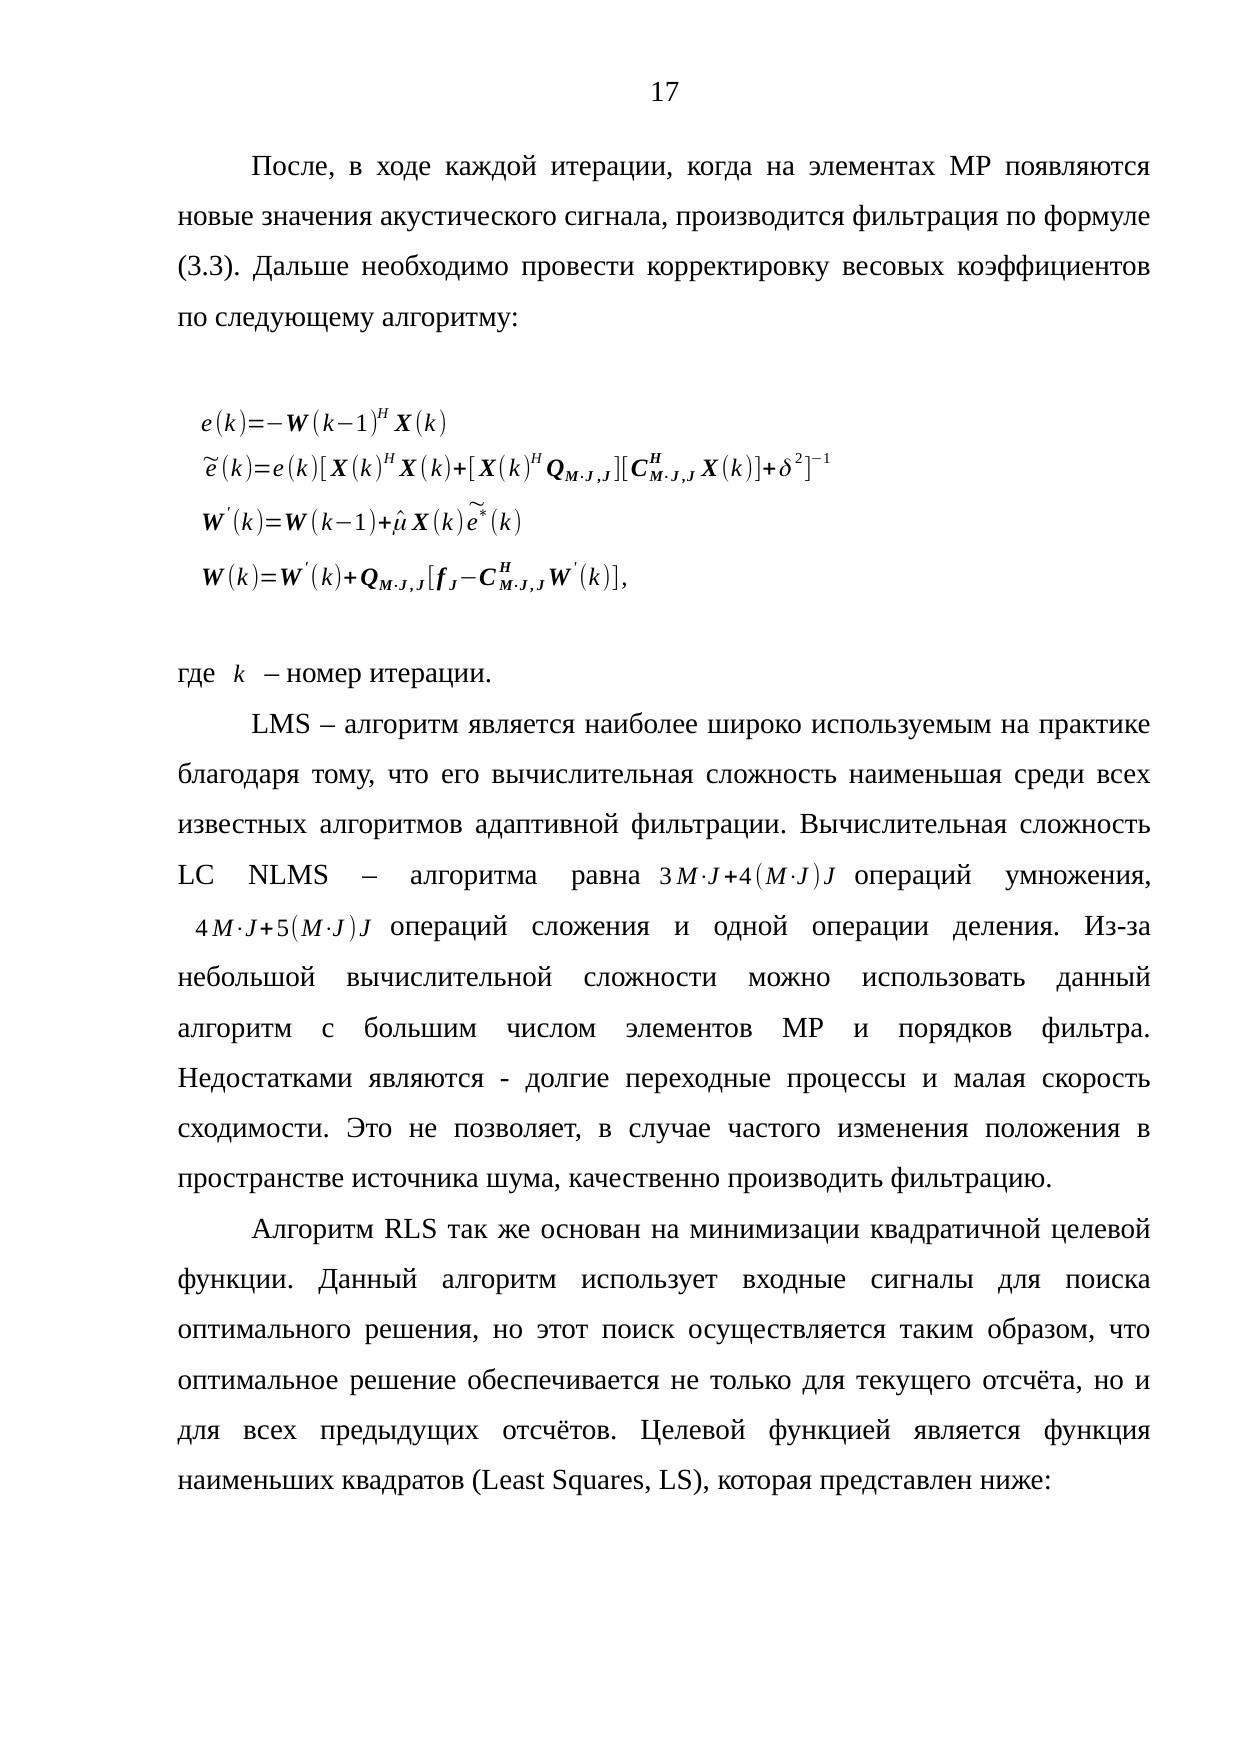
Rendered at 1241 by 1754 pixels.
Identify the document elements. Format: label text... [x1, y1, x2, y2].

table_header [177, 399, 1152, 444]
table_cell [177, 444, 1152, 491]
table_cell [177, 491, 1152, 548]
text Алгоритм RLS так же основан на минимизации квадратичной целевой функции. Данный алгоритм использует входные сигналы для поиска оптимального решения, но этот поиск осуществляется таким образом, что оптимальное решение обеспечивается не только для текущего отсчёта, но и для всех предыдущих отсчётов. Целевой функцией является функция наименьших квадратов (Least Squares, LS), которая представлен ниже: [177, 1211, 1152, 1496]
text LMS – алгоритм является наиболее широко используемым на практике благодаря тому, что его вычислительная сложность наименьшая среди всех известных алгоритмов адаптивной фильтрации. Вычислительная сложность LC NLMS – алгоритма равнаопераций умножения, операций сложения и одной операции деления. Из-за небольшой вычислительной сложности можно использовать данный алгоритм с большим числом элементов МР и порядков фильтра. Недостатками являются - долгие переходные процессы и малая скорость сходимости. Это не позволяет, в случае частого изменения положения в пространстве источника шума, качественно производить фильтрацию. [177, 706, 1152, 1194]
text После, в ходе каждой итерации, когда на элементах МР появляются новые значения акустического сигнала, производится фильтрация по формуле (3.3). Дальше необходимо провести корректировку весовых коэффициентов по следующему алгоритму: [177, 148, 1152, 332]
text где– номер итерации. [177, 656, 1152, 689]
table_cell [177, 548, 1152, 605]
